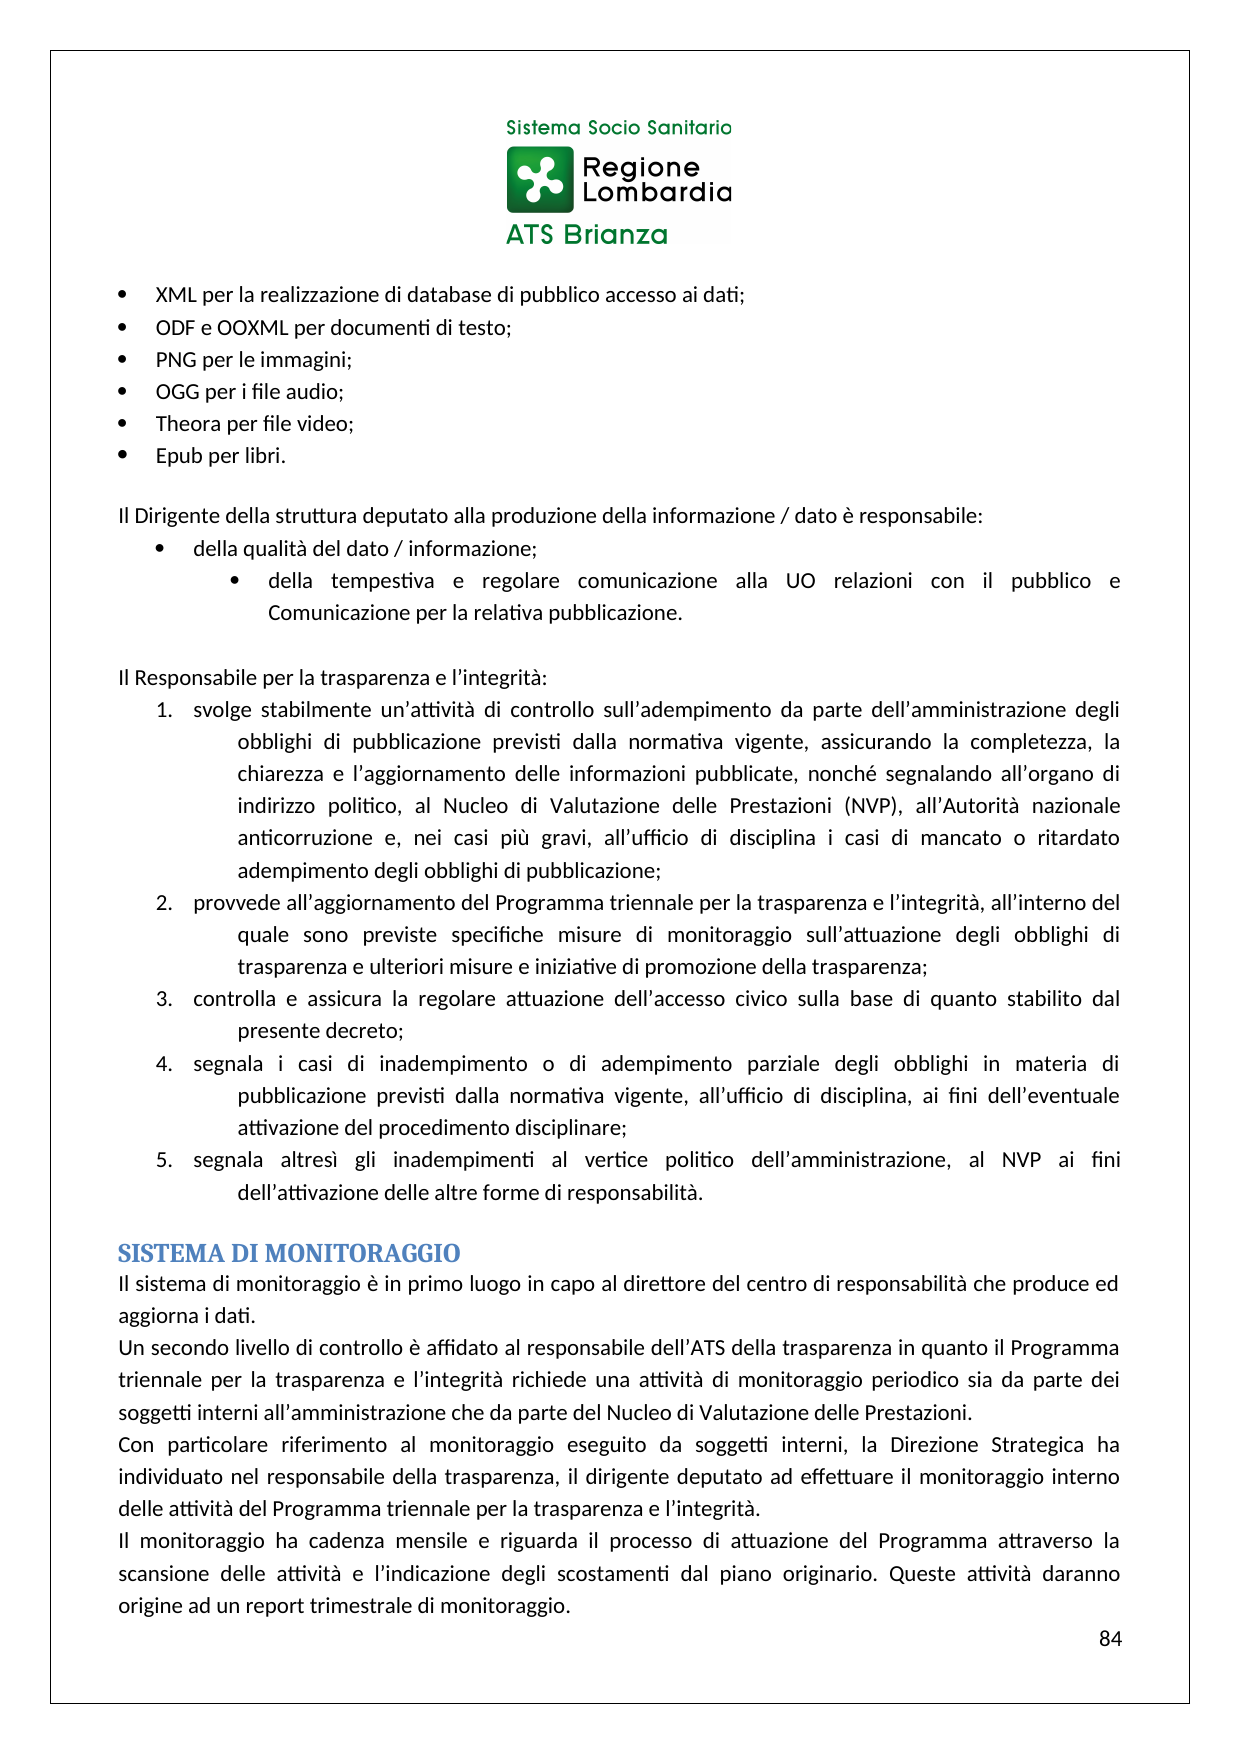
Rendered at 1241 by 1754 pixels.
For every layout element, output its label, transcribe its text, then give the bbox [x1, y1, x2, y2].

list della qualità del dato / informazione; [156, 534, 1122, 562]
text Con particolare riferimento al monitoraggio eseguito da soggetti interni, la Direzione Strategica ha individuato nel responsabile della trasparenza, il dirigente deputato ad effettuare il monitoraggio interno delle attività del Programma triennale per la trasparenza e l’integrità. [118, 1430, 1122, 1522]
list della tempestiva e regolare comunicazione alla UO relazioni con il pubblico e Comunicazione per la relativa pubblicazione. [231, 566, 1122, 626]
text Il Responsabile per la trasparenza e l’integrità: [118, 663, 1122, 691]
list controlla e assicura la regolare attuazione dell’accesso civico sulla base di quanto stabilito dal presente decreto; [156, 984, 1122, 1045]
list PNG per le immagini; [118, 345, 1122, 373]
list provvede all’aggiornamento del Programma triennale per la trasparenza e l’integrità, all’interno del quale sono previste specifiche misure di monitoraggio sull’attuazione degli obblighi di trasparenza e ulteriori misure e iniziative di promozione della trasparenza; [156, 888, 1122, 980]
list ODF e OOXML per documenti di testo; [118, 313, 1122, 341]
list XML per la realizzazione di database di pubblico accesso ai dati; [118, 281, 1122, 308]
list segnala altresì gli inadempimenti al vertice politico dell’amministrazione, al NVP ai fini dell’attivazione delle altre forme di responsabilità. [156, 1145, 1122, 1206]
text Un secondo livello di controllo è affidato al responsabile dell’ATS della trasparenza in quanto il Programma triennale per la trasparenza e l’integrità richiede una attività di monitoraggio periodico sia da parte dei soggetti interni all’amministrazione che da parte del Nucleo di Valutazione delle Prestazioni. [118, 1333, 1122, 1426]
list svolge stabilmente un’attività di controllo sull’adempimento da parte dell’amministrazione degli obblighi di pubblicazione previsti dalla normativa vigente, assicurando la completezza, la chiarezza e l’aggiornamento delle informazioni pubblicate, nonché segnalando all’organo di indirizzo politico, al Nucleo di Valutazione delle Prestazioni (NVP), all’Autorità nazionale anticorruzione e, nei casi più gravi, all’ufficio di disciplina i casi di mancato o ritardato adempimento degli obblighi di pubblicazione; [156, 695, 1122, 884]
list segnala i casi di inadempimento o di adempimento parziale degli obblighi in materia di pubblicazione previsti dalla normativa vigente, all’ufficio di disciplina, ai fini dell’eventuale attivazione del procedimento disciplinare; [156, 1049, 1122, 1141]
list OGG per i file audio; [118, 377, 1122, 405]
text Il Dirigente della struttura deputato alla produzione della informazione / dato è responsabile: [118, 502, 1122, 530]
list Epub per libri. [118, 441, 1122, 469]
text Il monitoraggio ha cadenza mensile e riguarda il processo di attuazione del Programma attraverso la scansione delle attività e l’indicazione degli scostamenti dal piano originario. Queste attività daranno origine ad un report trimestrale di monitoraggio. [118, 1526, 1122, 1619]
text Il sistema di monitoraggio è in primo luogo in capo al direttore del centro di responsabilità che produce ed aggiorna i dati. [118, 1269, 1122, 1329]
subtitle SISTEMA DI MONITORAGGIO [118, 1238, 1122, 1269]
list Theora per file video; [118, 409, 1122, 437]
